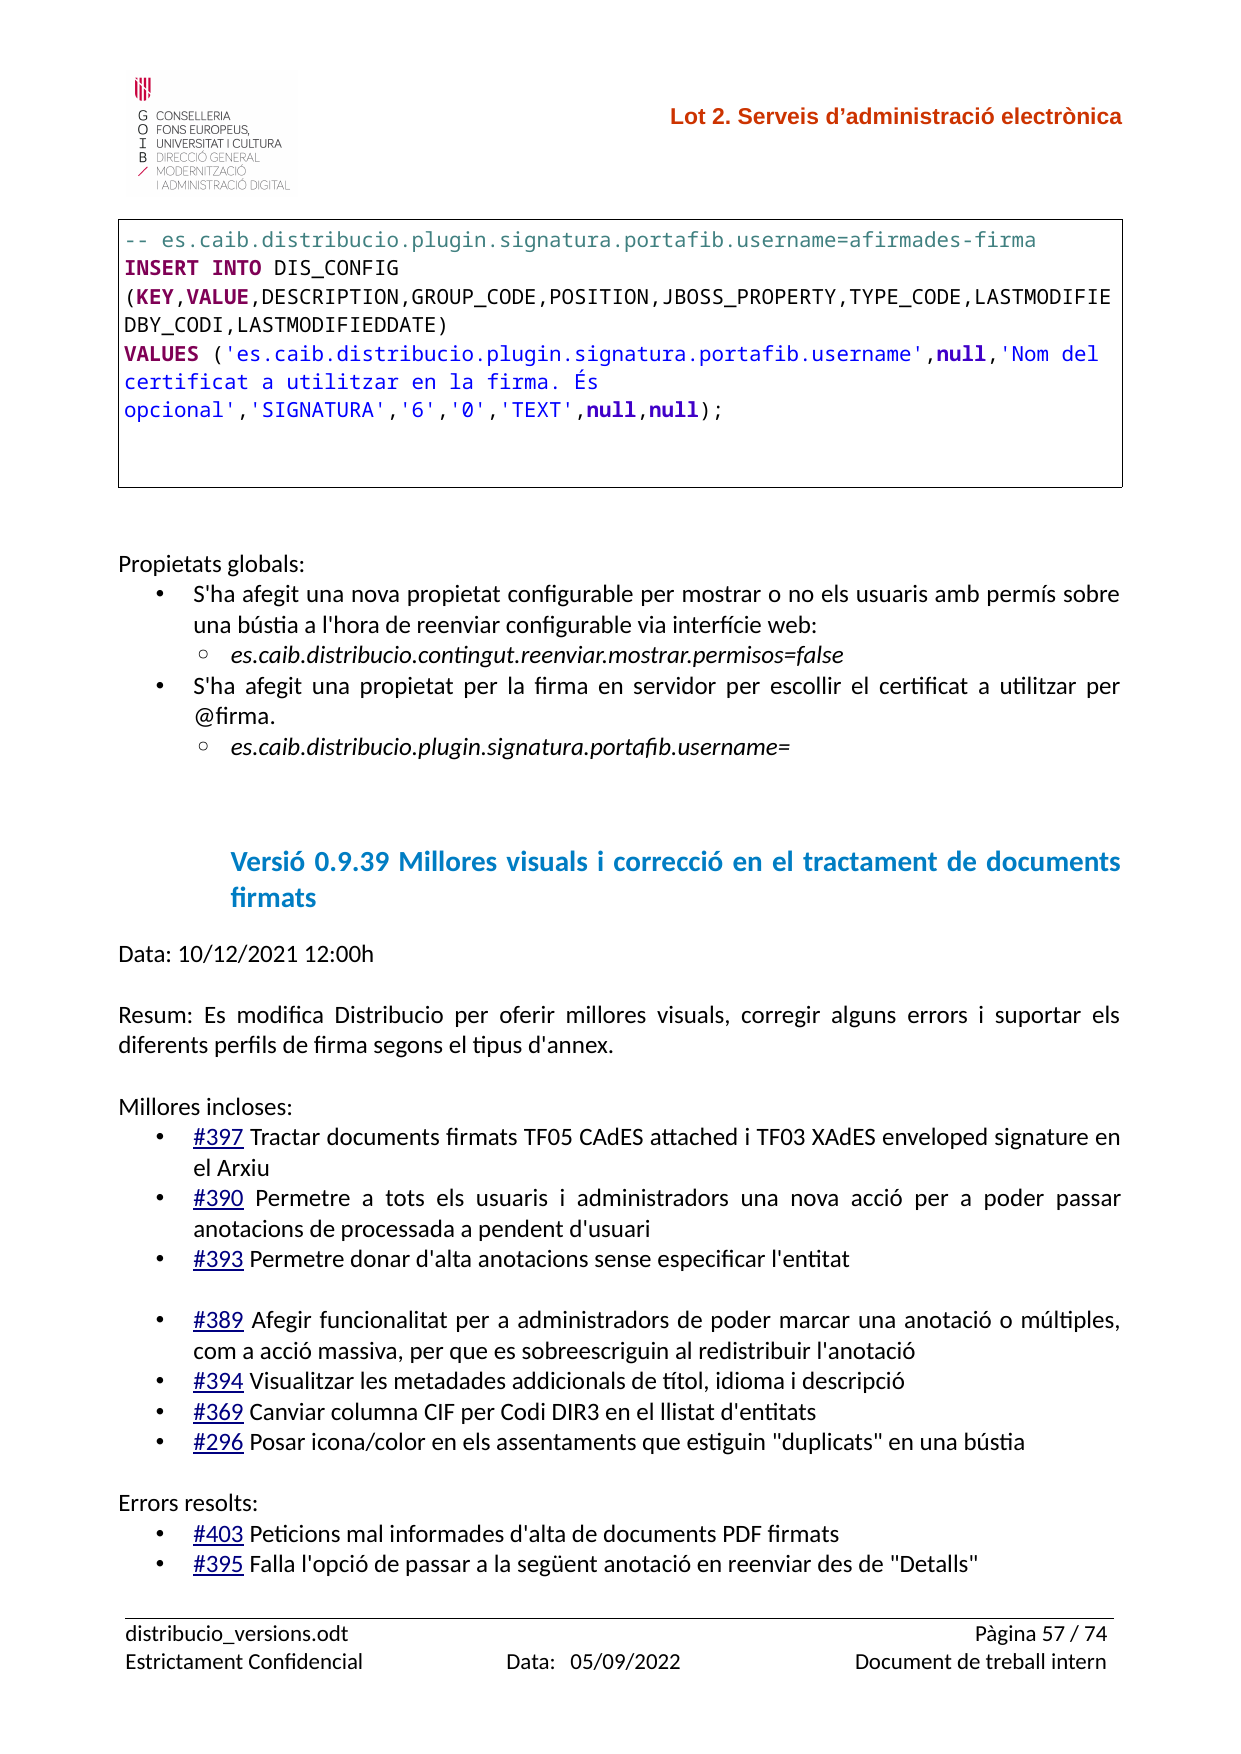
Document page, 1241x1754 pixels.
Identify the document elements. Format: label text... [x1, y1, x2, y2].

text Data: 10/12/2021 12:00h [118, 938, 1122, 968]
list es.caib.distribucio.plugin.signatura.portafib.username= [193, 731, 1122, 761]
list #403 Peticions mal informades d'alta de documents PDF firmats [156, 1518, 1122, 1548]
subtitle Versió 0.9.39 Millores visuals i correcció en el tractament de documents firmats [153, 843, 1122, 914]
text Propietats globals: [118, 548, 1122, 578]
list #397 Tractar documents firmats TF05 CAdES attached i TF03 XAdES enveloped signature en el Arxiu [156, 1121, 1122, 1182]
list S'ha afegit una propietat per la firma en servidor per escollir el certificat a utilitzar per @firma. [156, 670, 1122, 731]
text Errors resolts: [118, 1487, 1122, 1518]
list #394 Visualitzar les metadades addicionals de títol, idioma i descripció [156, 1365, 1122, 1396]
list #390 Permetre a tots els usuaris i administradors una nova acció per a poder passar anotacions de processada a pendent d'usuari [156, 1182, 1122, 1243]
text Millores incloses: [118, 1091, 1122, 1121]
picture [126, 70, 299, 197]
list #395 Falla l'opció de passar a la següent anotació en reenviar des de "Detalls" [156, 1548, 1122, 1579]
text Resum: Es modifica Distribucio per oferir millores visuals, corregir alguns errors i suportar els diferents perfils de firma segons el tipus d'annex. [118, 999, 1122, 1060]
list #389 Afegir funcionalitat per a administradors de poder marcar una anotació o múltiples, com a acció massiva, per que es sobreescriguin al redistribuir l'anotació [156, 1304, 1122, 1365]
list #369 Canviar columna CIF per Codi DIR3 en el llistat d'entitats [156, 1396, 1122, 1426]
list S'ha afegit una nova propietat configurable per mostrar o no els usuaris amb permís sobre una bústia a l'hora de reenviar configurable via interfície web: [156, 578, 1122, 639]
list es.caib.distribucio.contingut.reenviar.mostrar.permisos=false [193, 639, 1122, 670]
list #296 Posar icona/color en els assentaments que estiguin "duplicats" en una bústia [156, 1426, 1122, 1457]
table_header -- es.caib.distribucio.plugin.signatura.portafib.username=afirmades-firma INSERT INTO DIS_CONFIG (KEY,VALUE,DESCRIPTION,GROUP_CODE,POSITION,JBOSS_PROPERTY,TYPE_CODE,LASTMODIFIEDBY_CODI,LASTMODIFIEDDATE) VALUES ('es.caib.distribucio.plugin.signatura.portafib.username',null,'Nom del certificat a utilitzar en la firma. És opcional','SIGNATURA','6','0','TEXT',null,null); [119, 220, 1122, 487]
list #393 Permetre donar d'alta anotacions sense especificar l'entitat [156, 1243, 1122, 1274]
